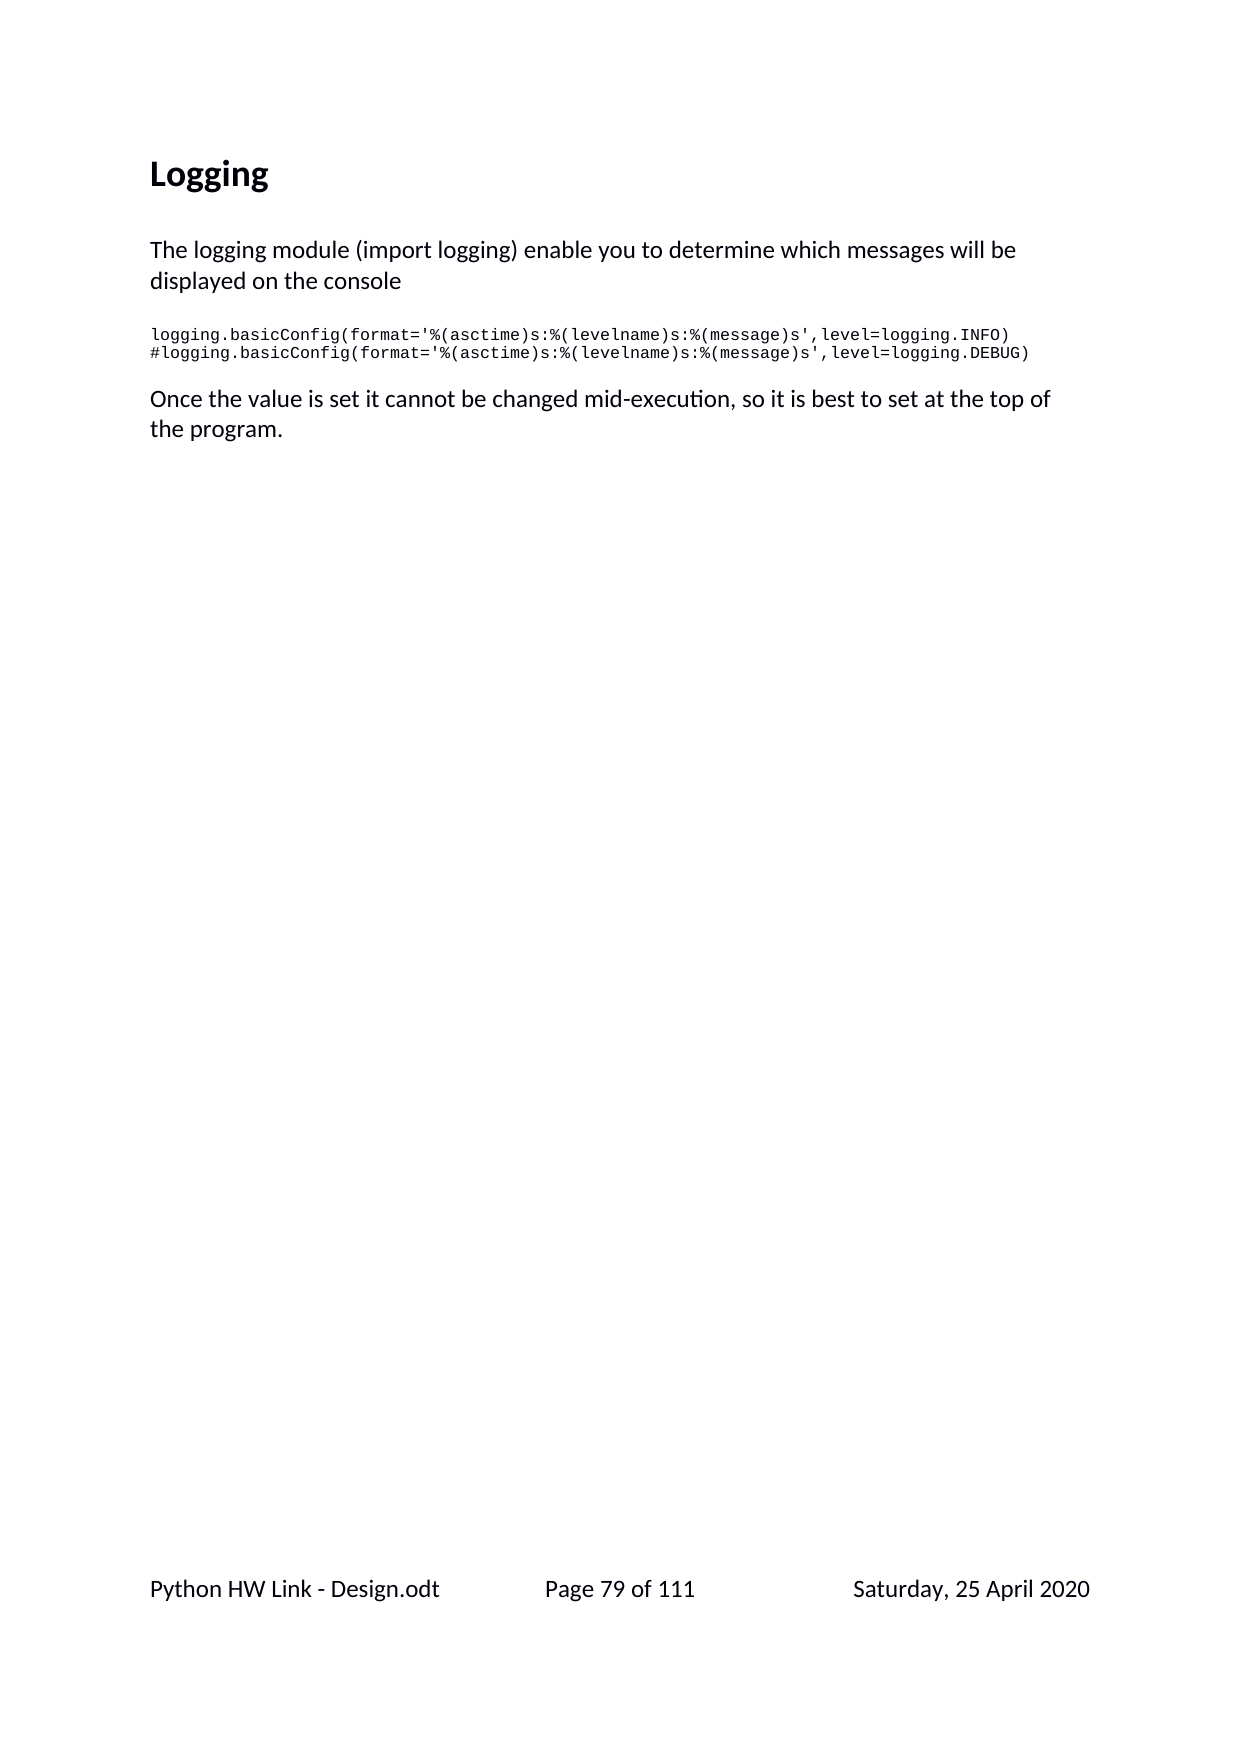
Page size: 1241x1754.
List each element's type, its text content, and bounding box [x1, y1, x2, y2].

text logging.basicConfig(format='%(asctime)s:%(levelname)s:%(message)s',level=logging.INFO) [150, 326, 1090, 345]
text Once the value is set it cannot be changed mid-execution, so it is best to set at the top of the program. [150, 383, 1090, 444]
text #logging.basicConfig(format='%(asctime)s:%(levelname)s:%(message)s',level=logging.DEBUG) [150, 345, 1090, 364]
text The logging module (import logging) enable you to determine which messages will be displayed on the console [150, 235, 1090, 296]
subtitle Logging [150, 150, 1090, 196]
